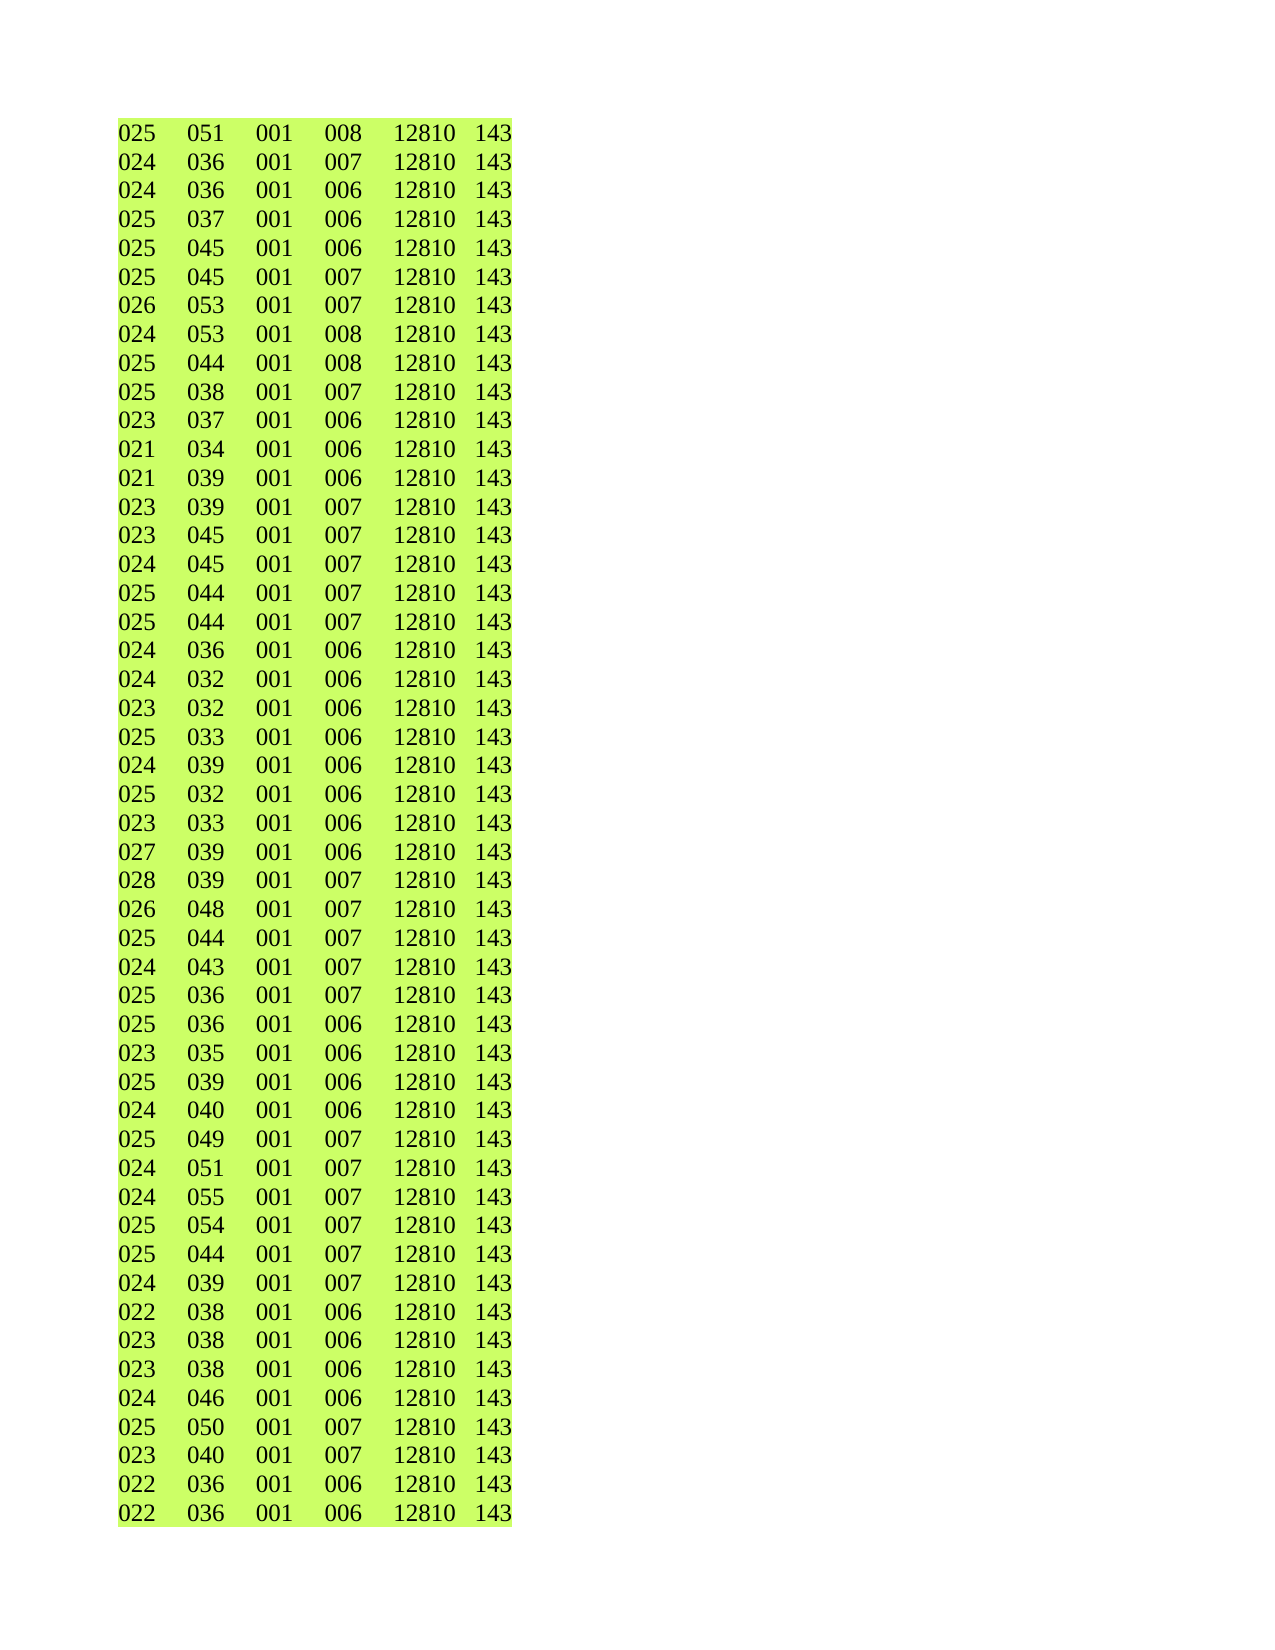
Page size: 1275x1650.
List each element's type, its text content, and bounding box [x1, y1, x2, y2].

text 024 036 001 006 12810 143 [118, 176, 1157, 204]
text 024 053 001 008 12810 143 [118, 319, 1157, 348]
text 024 046 001 006 12810 143 [118, 1383, 1157, 1412]
text 025 045 001 007 12810 143 [118, 262, 1157, 291]
text 024 040 001 006 12810 143 [118, 1096, 1157, 1124]
text 023 033 001 006 12810 143 [118, 808, 1157, 837]
text 023 038 001 006 12810 143 [118, 1354, 1157, 1383]
text 023 037 001 006 12810 143 [118, 406, 1157, 434]
text 022 036 001 006 12810 143 [118, 1498, 1157, 1527]
text 025 044 001 007 12810 143 [118, 1239, 1157, 1268]
text 024 036 001 006 12810 143 [118, 636, 1157, 664]
text 024 043 001 007 12810 143 [118, 952, 1157, 981]
text 025 038 001 007 12810 143 [118, 377, 1157, 406]
text 025 033 001 006 12810 143 [118, 722, 1157, 751]
text 026 053 001 007 12810 143 [118, 291, 1157, 319]
text 025 051 001 008 12810 143 [118, 118, 1157, 147]
text 026 048 001 007 12810 143 [118, 894, 1157, 923]
text 023 039 001 007 12810 143 [118, 492, 1157, 521]
text 023 045 001 007 12810 143 [118, 521, 1157, 549]
text 023 032 001 006 12810 143 [118, 693, 1157, 722]
text 022 036 001 006 12810 143 [118, 1469, 1157, 1498]
text 021 034 001 006 12810 143 [118, 434, 1157, 463]
text 024 039 001 006 12810 143 [118, 751, 1157, 779]
text 025 037 001 006 12810 143 [118, 204, 1157, 233]
text 022 038 001 006 12810 143 [118, 1297, 1157, 1326]
text 025 054 001 007 12810 143 [118, 1211, 1157, 1239]
text 025 045 001 006 12810 143 [118, 233, 1157, 262]
text 023 035 001 006 12810 143 [118, 1038, 1157, 1067]
text 025 036 001 006 12810 143 [118, 1009, 1157, 1038]
text 027 039 001 006 12810 143 [118, 837, 1157, 866]
text 025 044 001 007 12810 143 [118, 923, 1157, 952]
text 025 044 001 007 12810 143 [118, 607, 1157, 636]
text 024 055 001 007 12810 143 [118, 1182, 1157, 1211]
text 024 036 001 007 12810 143 [118, 147, 1157, 176]
text 025 049 001 007 12810 143 [118, 1124, 1157, 1153]
text 024 039 001 007 12810 143 [118, 1268, 1157, 1297]
text 025 036 001 007 12810 143 [118, 981, 1157, 1009]
text 025 050 001 007 12810 143 [118, 1412, 1157, 1441]
text 025 032 001 006 12810 143 [118, 779, 1157, 808]
text 024 045 001 007 12810 143 [118, 549, 1157, 578]
text 024 032 001 006 12810 143 [118, 664, 1157, 693]
text 025 039 001 006 12810 143 [118, 1067, 1157, 1096]
text 028 039 001 007 12810 143 [118, 866, 1157, 894]
text 024 051 001 007 12810 143 [118, 1153, 1157, 1182]
text 023 038 001 006 12810 143 [118, 1326, 1157, 1354]
text 025 044 001 007 12810 143 [118, 578, 1157, 607]
text 021 039 001 006 12810 143 [118, 463, 1157, 492]
text 025 044 001 008 12810 143 [118, 348, 1157, 377]
text 023 040 001 007 12810 143 [118, 1441, 1157, 1469]
